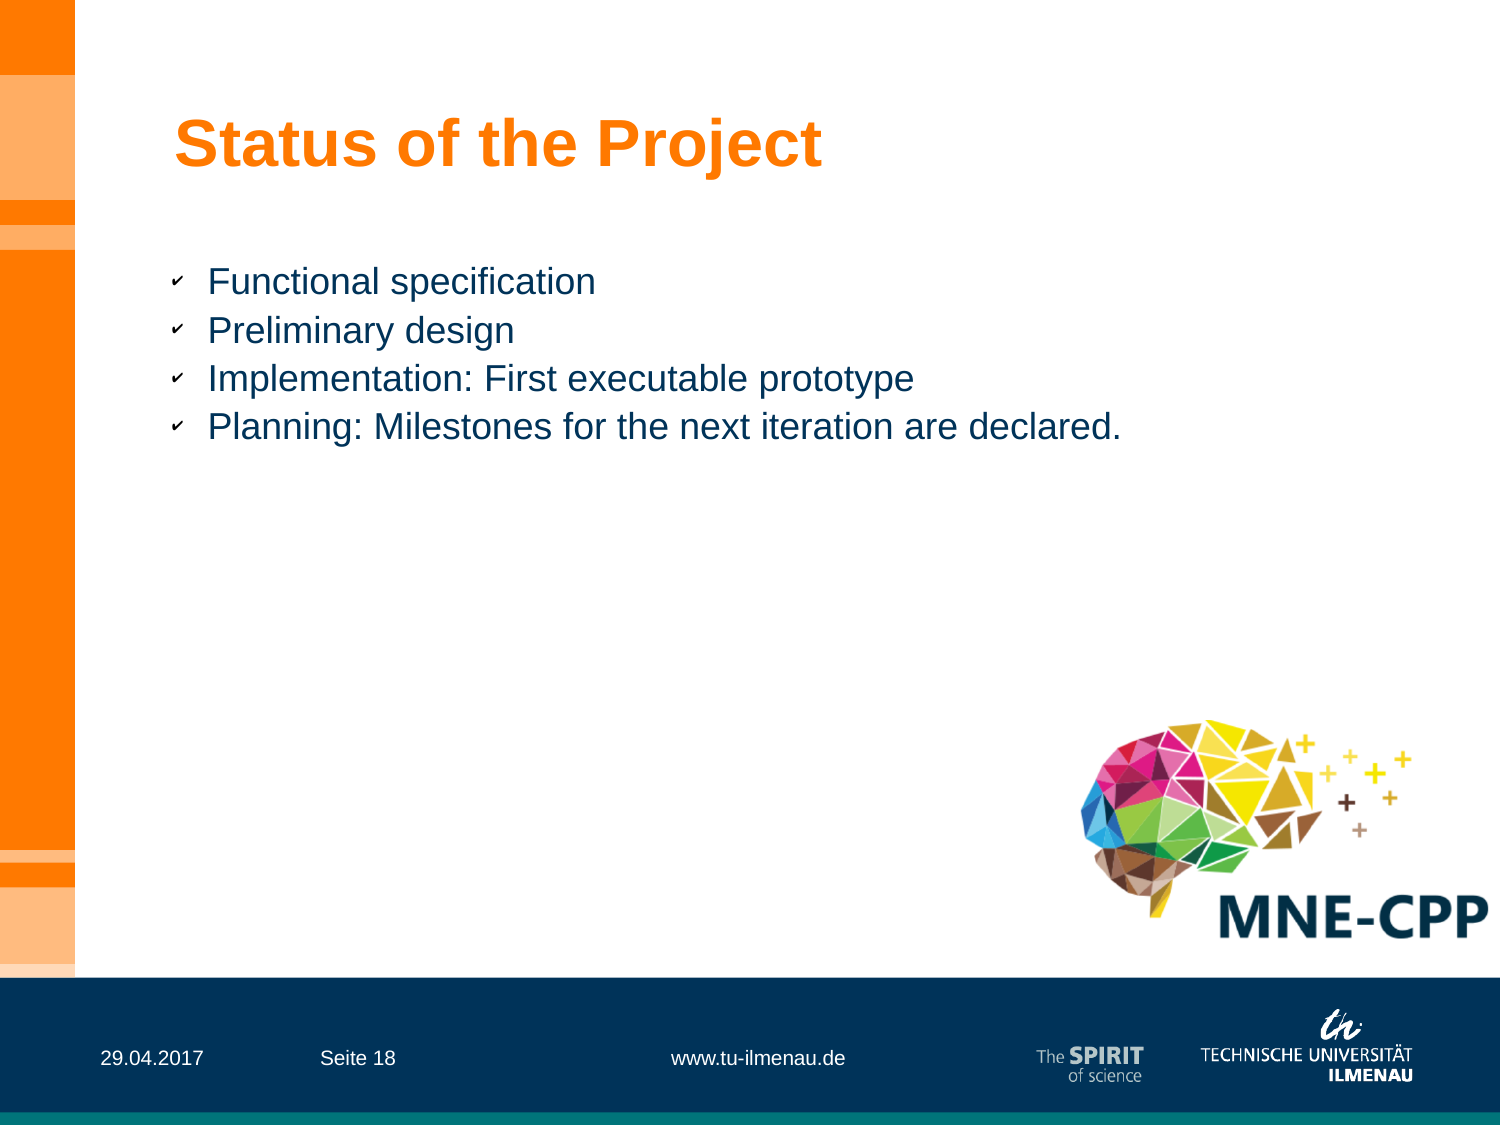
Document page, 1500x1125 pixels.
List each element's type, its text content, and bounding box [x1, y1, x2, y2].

text_box Functional specification Preliminary design Implementation: First executable prototype Planning: Milestones for the next iteration are declared. [157, 247, 1241, 922]
footer www.tu-ilmenau.de [644, 1037, 858, 1088]
picture [1200, 1009, 1413, 1082]
slide_number Seite <Foliennummer> [289, 1037, 427, 1088]
picture [1062, 720, 1494, 973]
picture [1033, 1040, 1147, 1085]
text_box Status of the Project [174, 99, 1413, 188]
slide_number 29.04.2017 [100, 1037, 276, 1088]
